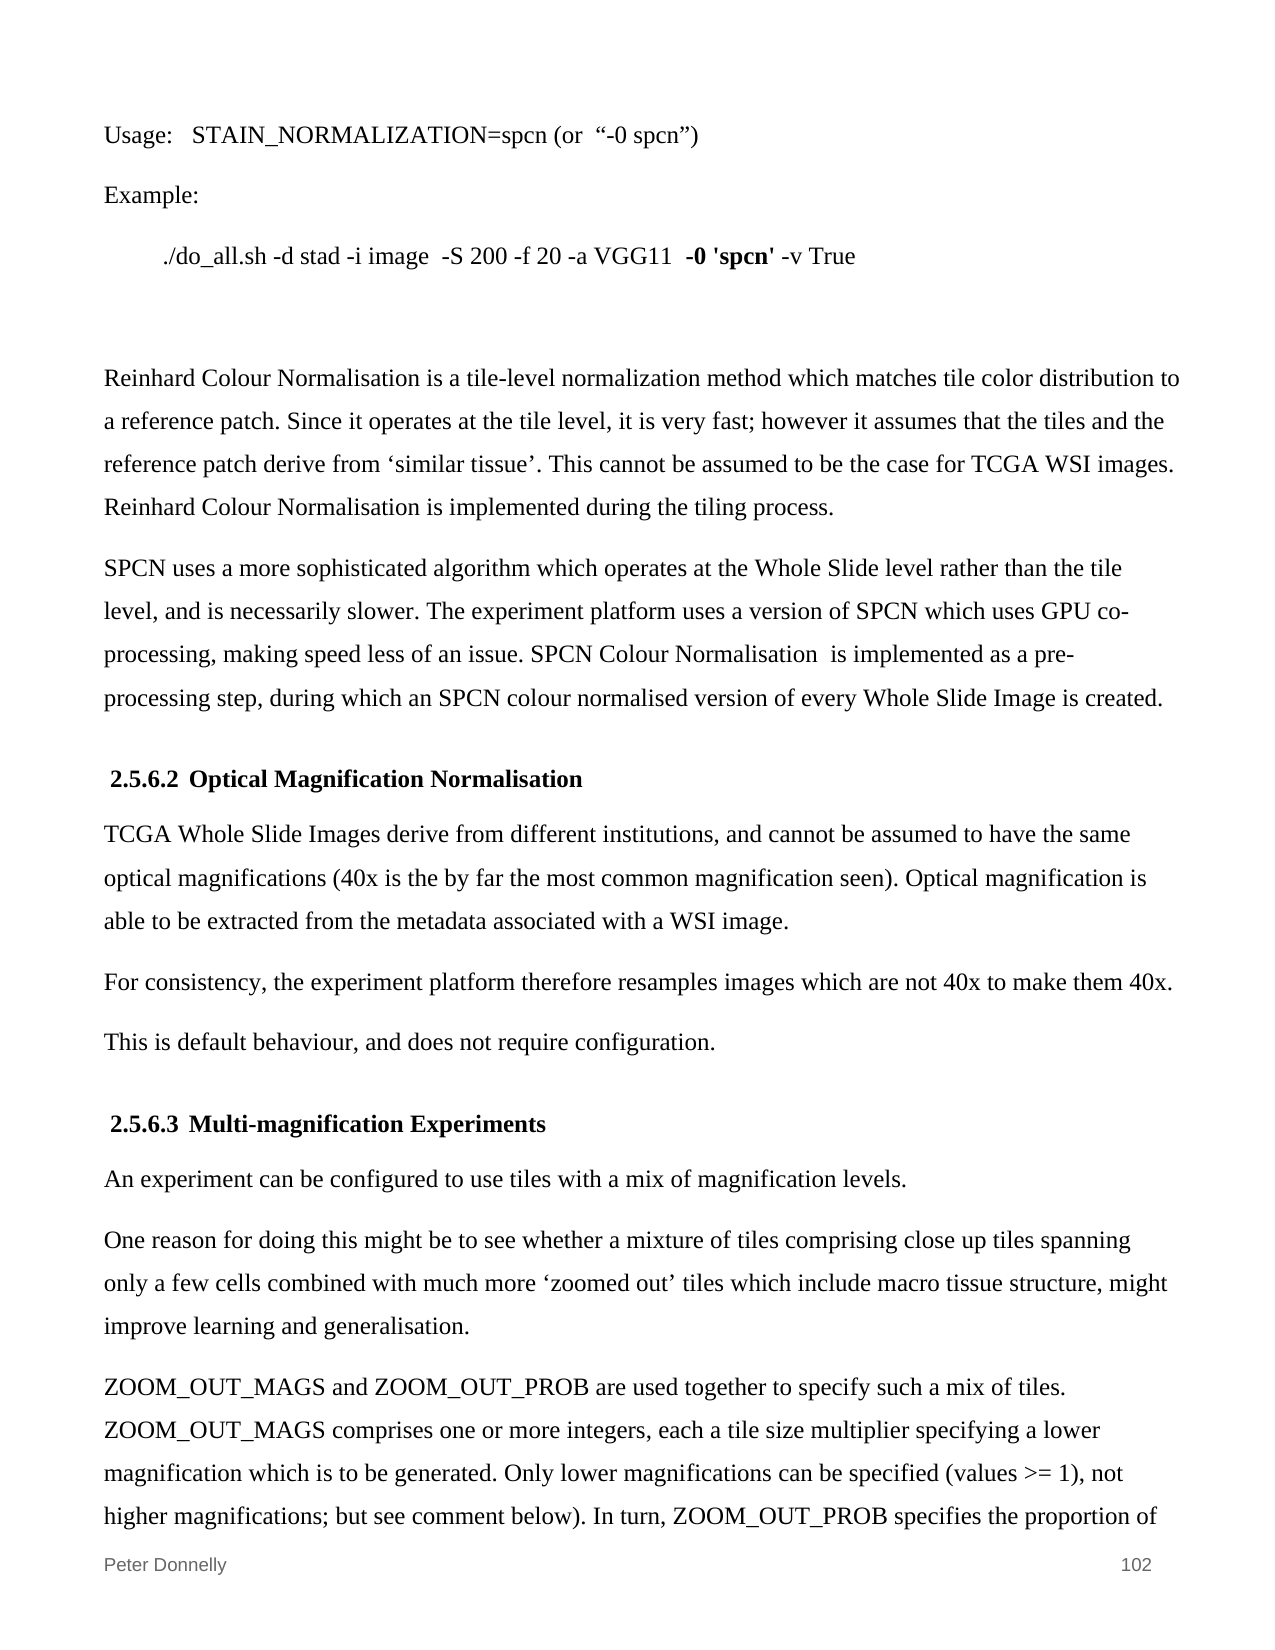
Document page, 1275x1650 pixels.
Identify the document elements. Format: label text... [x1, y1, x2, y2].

text Example: [103, 181, 1181, 209]
text An experiment can be configured to use tiles with a mix of magnification levels. [103, 1164, 1181, 1193]
text ZOOM_OUT_MAGS and ZOOM_OUT_PROB are used together to specify such a mix of tiles. ZOOM_OUT_MAGS comprises one or more integers, each a tile size multiplier specifying a lower magnification which is to be generated. Only lower magnifications can be specified (values >= 1), not higher magnifications; but see comment below). In turn, ZOOM_OUT_PROB specifies the proportion of [103, 1372, 1181, 1530]
text TCGA Whole Slide Images derive from different institutions, and cannot be assumed to have the same optical magnifications (40x is the by far the most common magnification seen). Optical magnification is able to be extracted from the metadata associated with a WSI image. [103, 819, 1181, 934]
text SPCN uses a more sophisticated algorithm which operates at the Whole Slide level rather than the tile level, and is necessarily slower. The experiment platform uses a version of SPCN which uses GPU co-processing, making speed less of an issue. SPCN Colour Normalisation is implemented as a pre-processing step, during which an SPCN colour normalised version of every Whole Slide Image is created. [103, 553, 1181, 711]
text Reinhard Colour Normalisation is a tile-level normalization method which matches tile color distribution to a reference patch. Since it operates at the tile level, it is very fast; however it assumes that the tiles and the reference patch derive from ‘similar tissue’. This cannot be assumed to be the case for TCGA WSI images. Reinhard Colour Normalisation is implemented during the tiling process. [103, 363, 1181, 521]
text One reason for doing this might be to see whether a mixture of tiles comprising close up tiles spanning only a few cells combined with much more ‘zoomed out’ tiles which include macro tissue structure, might improve learning and generalisation. [103, 1225, 1181, 1340]
subtitle Optical Magnification Normalisation [103, 764, 1181, 793]
text ./do_all.sh -d stad -i image -S 200 -f 20 -a VGG11 -0 'spcn' -v True [162, 241, 1181, 270]
text For consistency, the experiment platform therefore resamples images which are not 40x to make them 40x. [103, 967, 1181, 995]
subtitle Multi-magnification Experiments [103, 1109, 1181, 1138]
text Usage: STAIN_NORMALIZATION=spcn (or “-0 spcn”) [103, 120, 1181, 148]
text This is default behaviour, and does not require configuration. [103, 1027, 1181, 1056]
